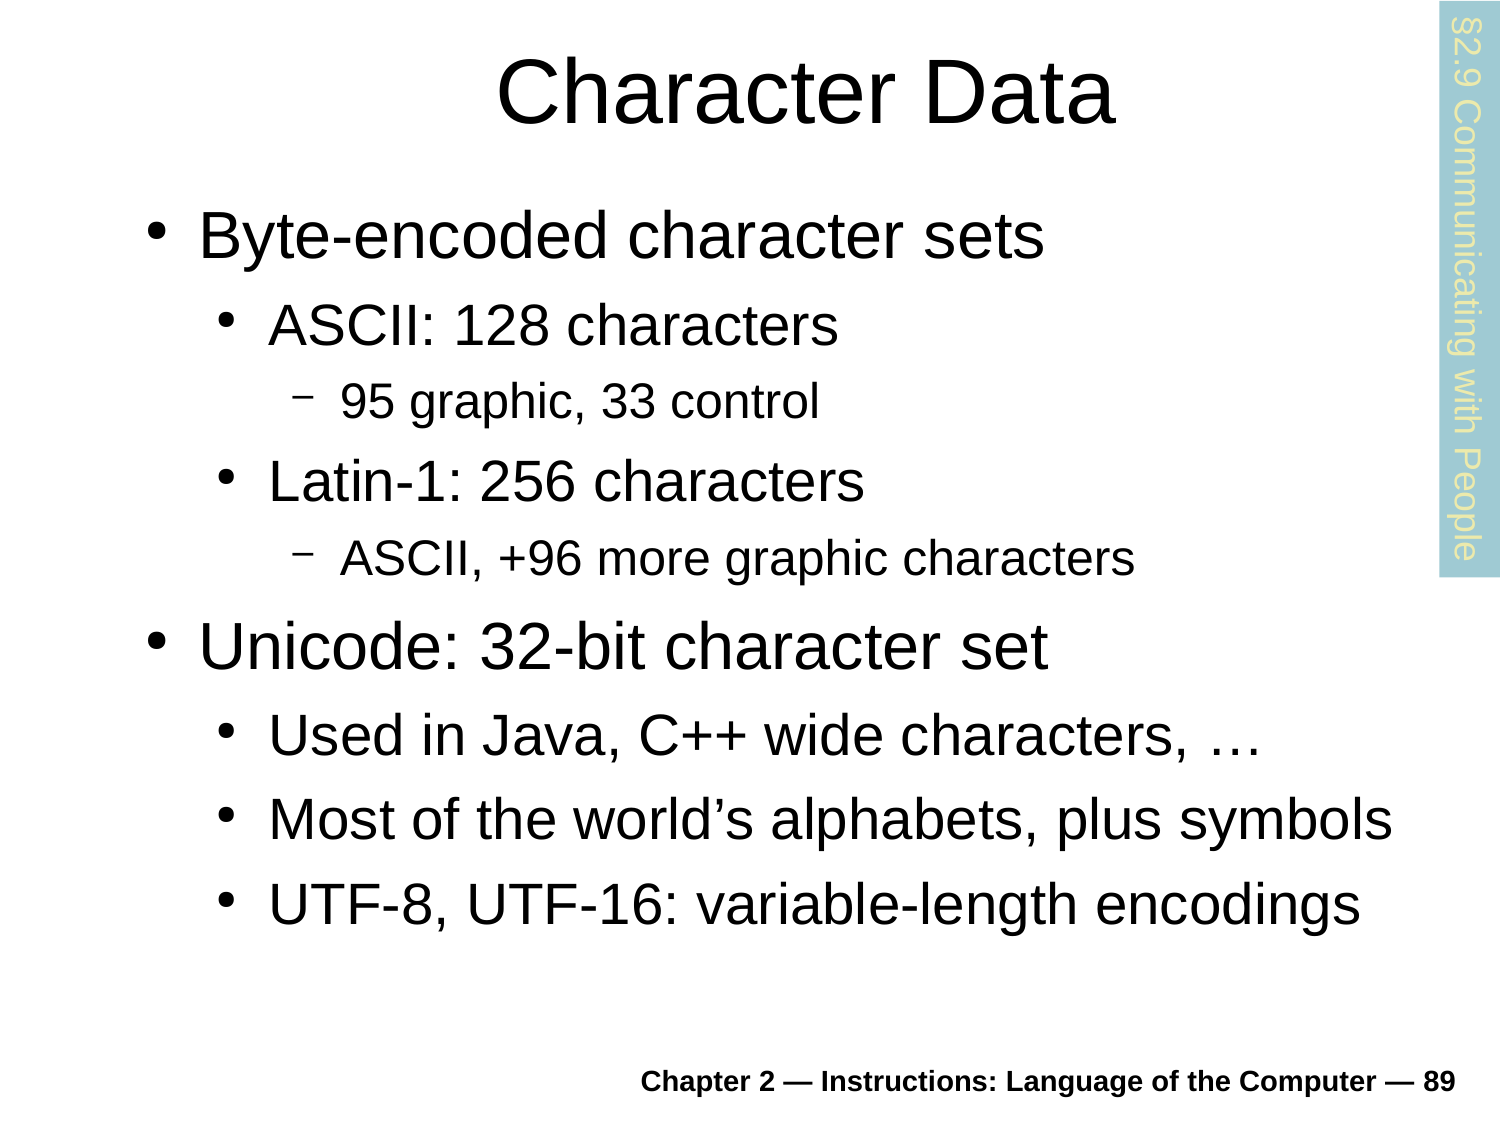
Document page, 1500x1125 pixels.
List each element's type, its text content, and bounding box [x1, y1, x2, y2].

list Byte-encoded character sets ASCII: 128 characters 95 graphic, 33 control Latin-1: 256 characters ASCII, +96 more graphic characters Unicode: 32-bit character set Used in Java, C++ wide characters, … Most of the world’s alphabets, plus symbols UTF-8, UTF-16: variable-length encodings [112, 184, 1469, 1024]
title Character Data [112, 23, 1439, 149]
text_box §2.9 Communicating with People [1439, 0, 1500, 578]
text_box Chapter 2 — Instructions: Language of the Computer — <number> [277, 1046, 1471, 1106]
